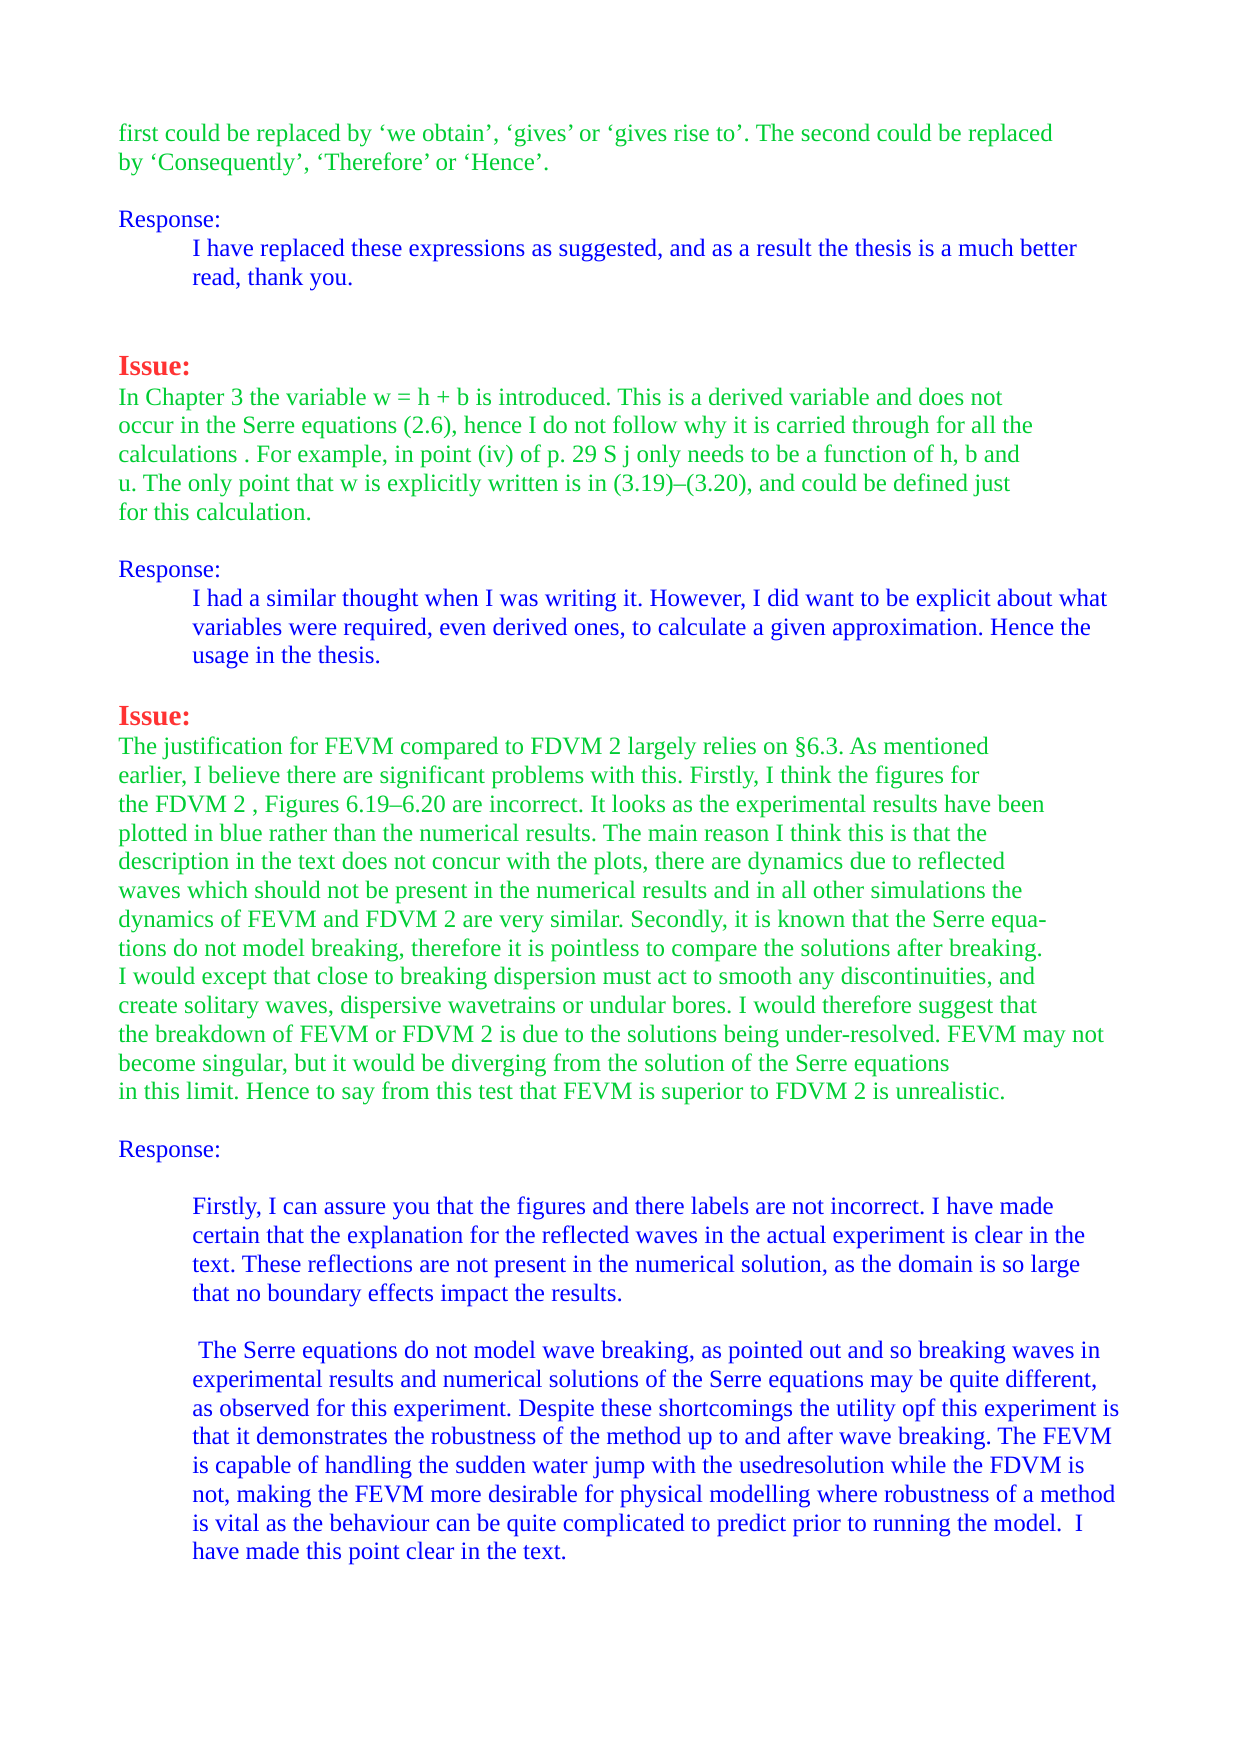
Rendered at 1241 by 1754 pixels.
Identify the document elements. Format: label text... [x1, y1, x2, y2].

text Firstly, I can assure you that the figures and there labels are not incorrect. I have made certain that the explanation for the reflected waves in the actual experiment is clear in the text. These reflections are not present in the numerical solution, as the domain is so large that no boundary effects impact the results. [192, 1191, 1122, 1306]
text The justification for FEVM compared to FDVM 2 largely relies on §6.3. As mentioned [118, 731, 1122, 760]
text dynamics of FEVM and FDVM 2 are very similar. Secondly, it is known that the Serre equa- [118, 904, 1122, 933]
text In Chapter 3 the variable w = h + b is introduced. This is a derived variable and does not [118, 382, 1122, 410]
text u. The only point that w is explicitly written is in (3.19)–(3.20), and could be defined just [118, 468, 1122, 497]
text occur in the Serre equations (2.6), hence I do not follow why it is carried through for all the [118, 410, 1122, 439]
text calculations . For example, in point (iv) of p. 29 S j only needs to be a function of h, b and [118, 439, 1122, 468]
text the FDVM 2 , Figures 6.19–6.20 are incorrect. It looks as the experimental results have been [118, 789, 1122, 818]
text for this calculation. [118, 497, 1122, 525]
text I would except that close to breaking dispersion must act to smooth any discontinuities, and [118, 961, 1122, 990]
text I have replaced these expressions as suggested, and as a result the thesis is a much better read, thank you. [192, 233, 1122, 291]
text description in the text does not concur with the plots, there are dynamics due to reflected [118, 846, 1122, 875]
text earlier, I believe there are significant problems with this. Firstly, I think the figures for [118, 760, 1122, 789]
text the breakdown of FEVM or FDVM 2 is due to the solutions being under-resolved. FEVM may not become singular, but it would be diverging from the solution of the Serre equations [118, 1019, 1122, 1076]
text Response: [118, 1134, 1122, 1163]
text plotted in blue rather than the numerical results. The main reason I think this is that the [118, 818, 1122, 846]
text The Serre equations do not model wave breaking, as pointed out and so breaking waves in experimental results and numerical solutions of the Serre equations may be quite different, as observed for this experiment. Despite these shortcomings the utility opf this experiment is that it demonstrates the robustness of the method up to and after wave breaking. The FEVM is capable of handling the sudden water jump with the usedresolution while the FDVM is not, making the FEVM more desirable for physical modelling where robustness of a method is vital as the behaviour can be quite complicated to predict prior to running the model. I have made this point clear in the text. [192, 1335, 1122, 1565]
text waves which should not be present in the numerical results and in all other simulations the [118, 875, 1122, 904]
text in this limit. Hence to say from this test that FEVM is superior to FDVM 2 is unrealistic. [118, 1076, 1122, 1105]
text tions do not model breaking, therefore it is pointless to compare the solutions after breaking. [118, 933, 1122, 961]
text Response: [118, 204, 1122, 233]
text by ‘Consequently’, ‘Therefore’ or ‘Hence’. [118, 147, 1122, 176]
text Issue: [118, 698, 1122, 731]
text I had a similar thought when I was writing it. However, I did want to be explicit about what variables were required, even derived ones, to calculate a given approximation. Hence the usage in the thesis. [192, 583, 1122, 669]
text Issue: [118, 348, 1122, 382]
text create solitary waves, dispersive wavetrains or undular bores. I would therefore suggest that [118, 990, 1122, 1019]
text first could be replaced by ‘we obtain’, ‘gives’ or ‘gives rise to’. The second could be replaced [118, 118, 1122, 147]
text Response: [118, 554, 1122, 583]
